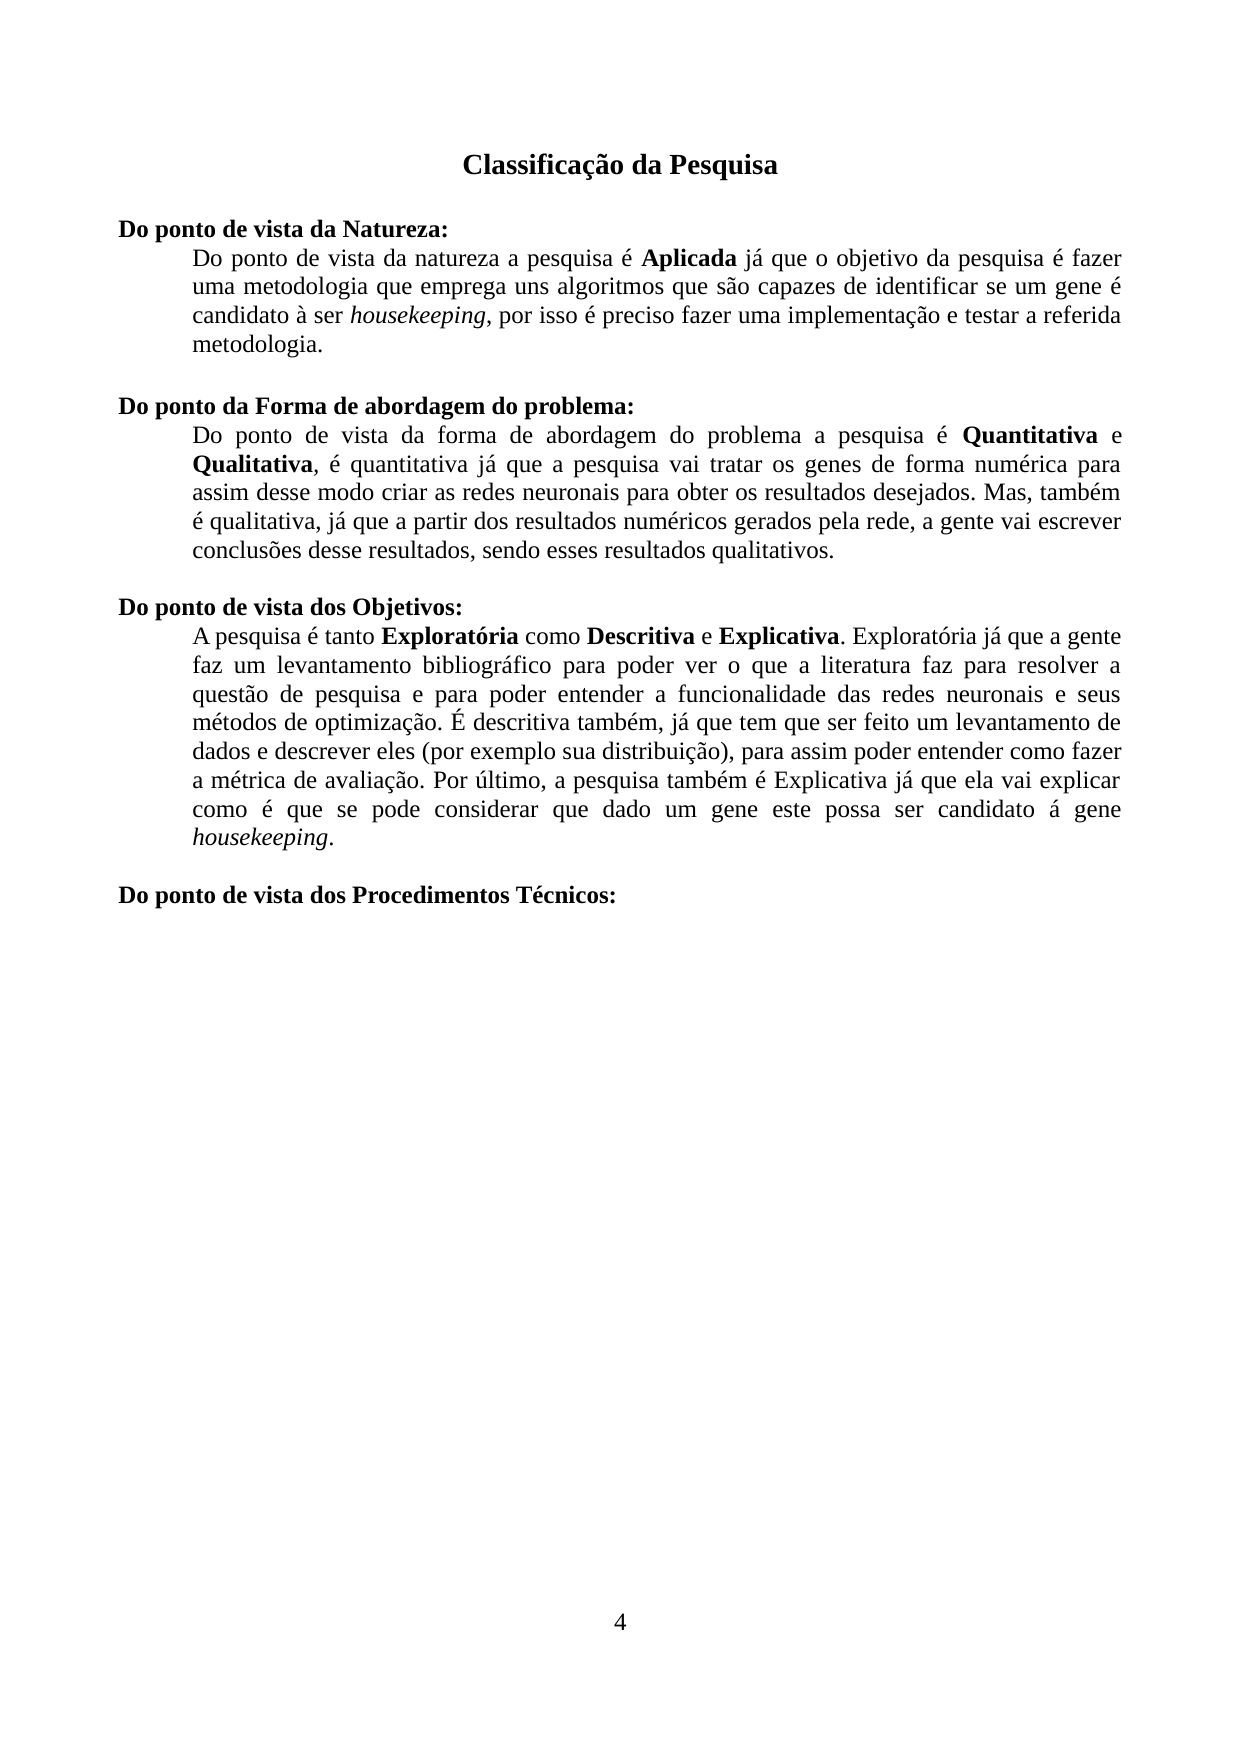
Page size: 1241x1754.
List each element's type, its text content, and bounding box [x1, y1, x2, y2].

text Do ponto de vista da natureza a pesquisa é Aplicada já que o objetivo da pesquisa é fazer uma metodologia que emprega uns algoritmos que são capazes de identificar se um gene é candidato à ser housekeeping, por isso é preciso fazer uma implementação e testar a referida metodologia. [192, 243, 1122, 358]
text Do ponto de vista da forma de abordagem do problema a pesquisa é Quantitativa e Qualitativa, é quantitativa já que a pesquisa vai tratar os genes de forma numérica para assim desse modo criar as redes neuronais para obter os resultados desejados. Mas, também é qualitativa, já que a partir dos resultados numéricos gerados pela rede, a gente vai escrever conclusões desse resultados, sendo esses resultados qualitativos. [192, 420, 1122, 564]
text Do ponto de vista dos Objetivos: [118, 592, 1122, 621]
text Do ponto de vista dos Procedimentos Técnicos: [118, 880, 1122, 909]
text Classificação da Pesquisa [118, 147, 1122, 180]
text Do ponto da Forma de abordagem do problema: [118, 391, 1122, 420]
text A pesquisa é tanto Exploratória como Descritiva e Explicativa. Exploratória já que a gente faz um levantamento bibliográfico para poder ver o que a literatura faz para resolver a questão de pesquisa e para poder entender a funcionalidade das redes neuronais e seus métodos de optimização. É descritiva também, já que tem que ser feito um levantamento de dados e descrever eles (por exemplo sua distribuição), para assim poder entender como fazer a métrica de avaliação. Por último, a pesquisa também é Explicativa já que ela vai explicar como é que se pode considerar que dado um gene este possa ser candidato á gene housekeeping. [192, 621, 1122, 851]
text Do ponto de vista da Natureza: [118, 214, 1122, 243]
